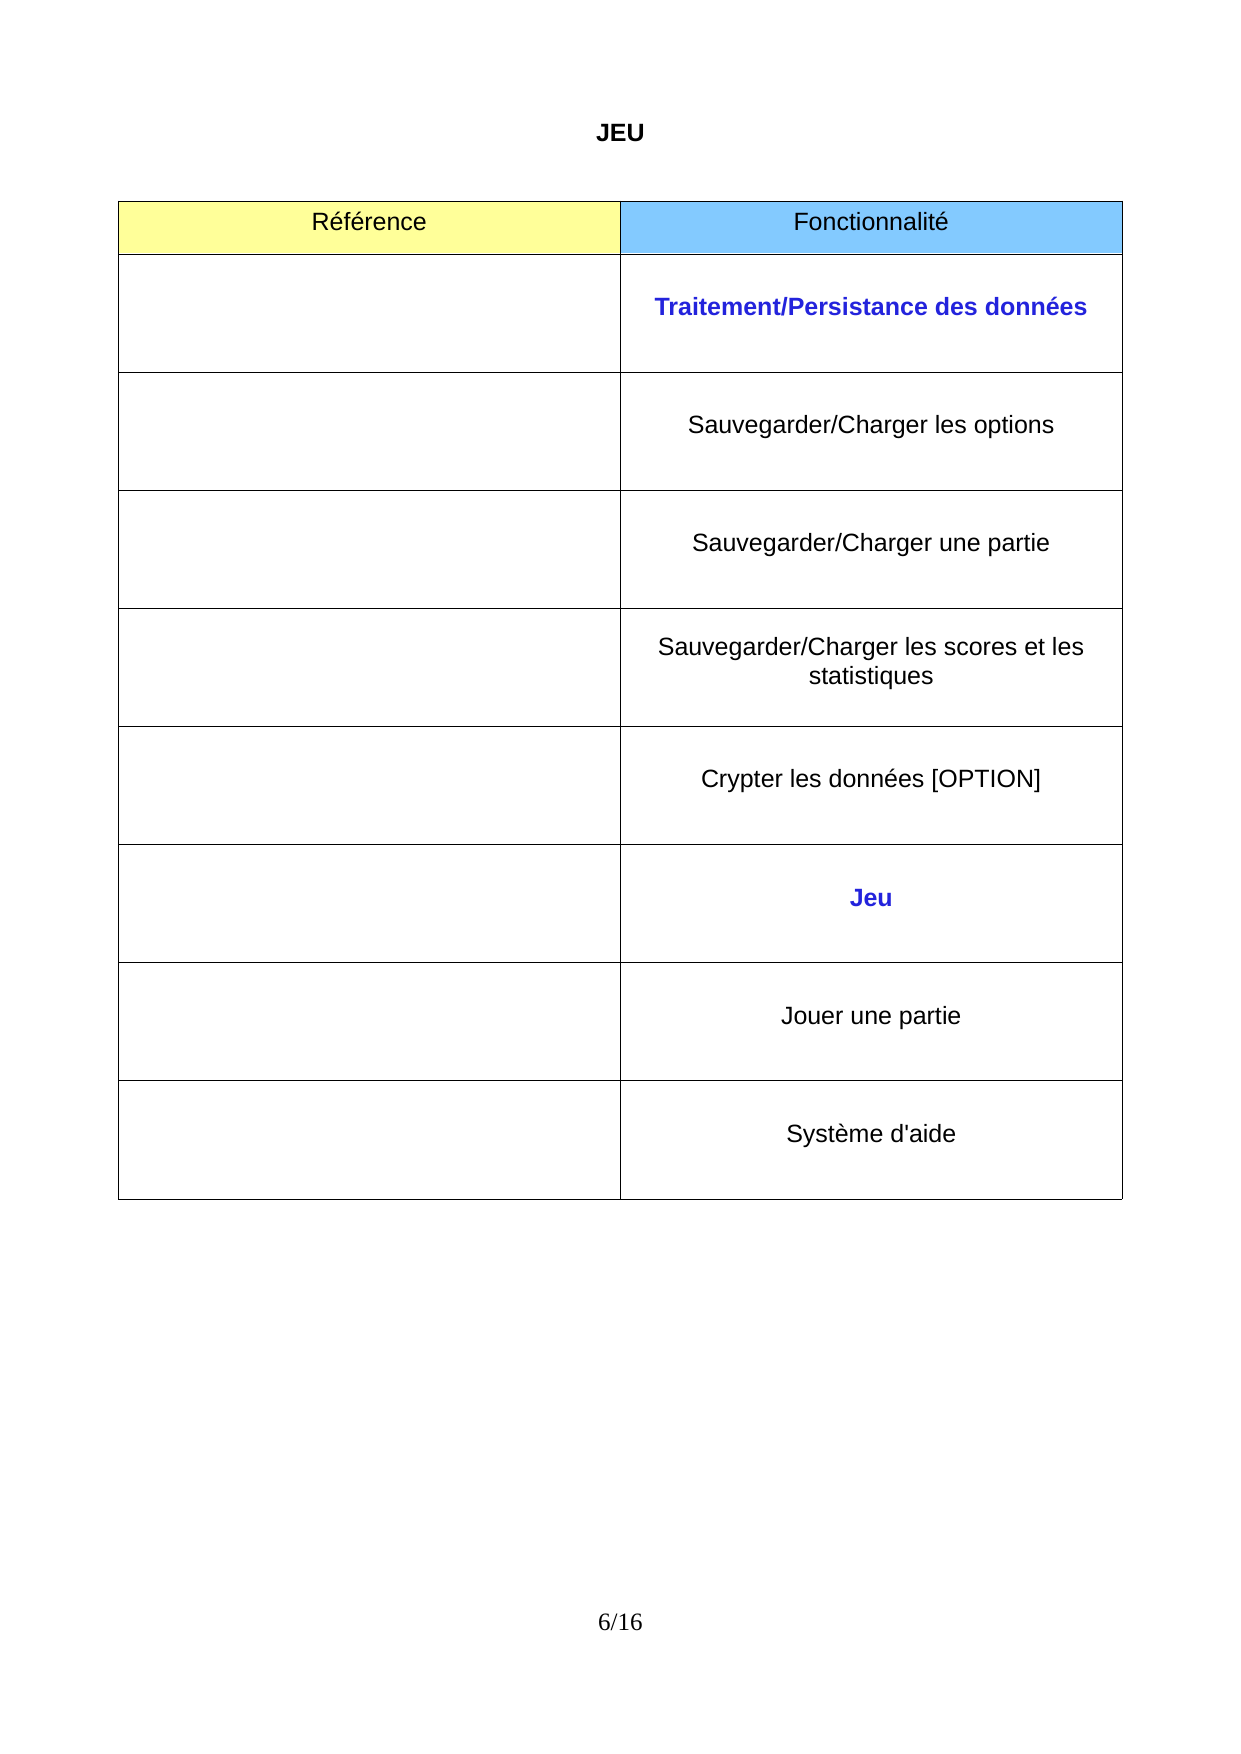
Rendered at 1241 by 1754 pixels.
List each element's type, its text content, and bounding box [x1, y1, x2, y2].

table_cell Jeu [621, 845, 1122, 962]
table_cell [119, 727, 620, 844]
table_cell Sauvegarder/Charger les options [621, 373, 1122, 490]
table_cell [119, 255, 620, 372]
table_header Référence [119, 202, 620, 253]
table_cell [119, 373, 620, 490]
table_header Fonctionnalité [621, 202, 1122, 253]
table_cell [119, 963, 620, 1080]
table_cell Traitement/Persistance des données [621, 255, 1122, 372]
table_cell Jouer une partie [621, 963, 1122, 1080]
table_cell [119, 1081, 620, 1198]
table_cell Sauvegarder/Charger les scores et les statistiques [621, 609, 1122, 726]
table_cell Crypter les données [OPTION] [621, 727, 1122, 844]
table_cell [119, 491, 620, 608]
table_cell [119, 845, 620, 962]
table_cell [119, 609, 620, 726]
table_cell Système d'aide [621, 1081, 1122, 1198]
table_cell Sauvegarder/Charger une partie [621, 491, 1122, 608]
text JEU [118, 118, 1122, 147]
